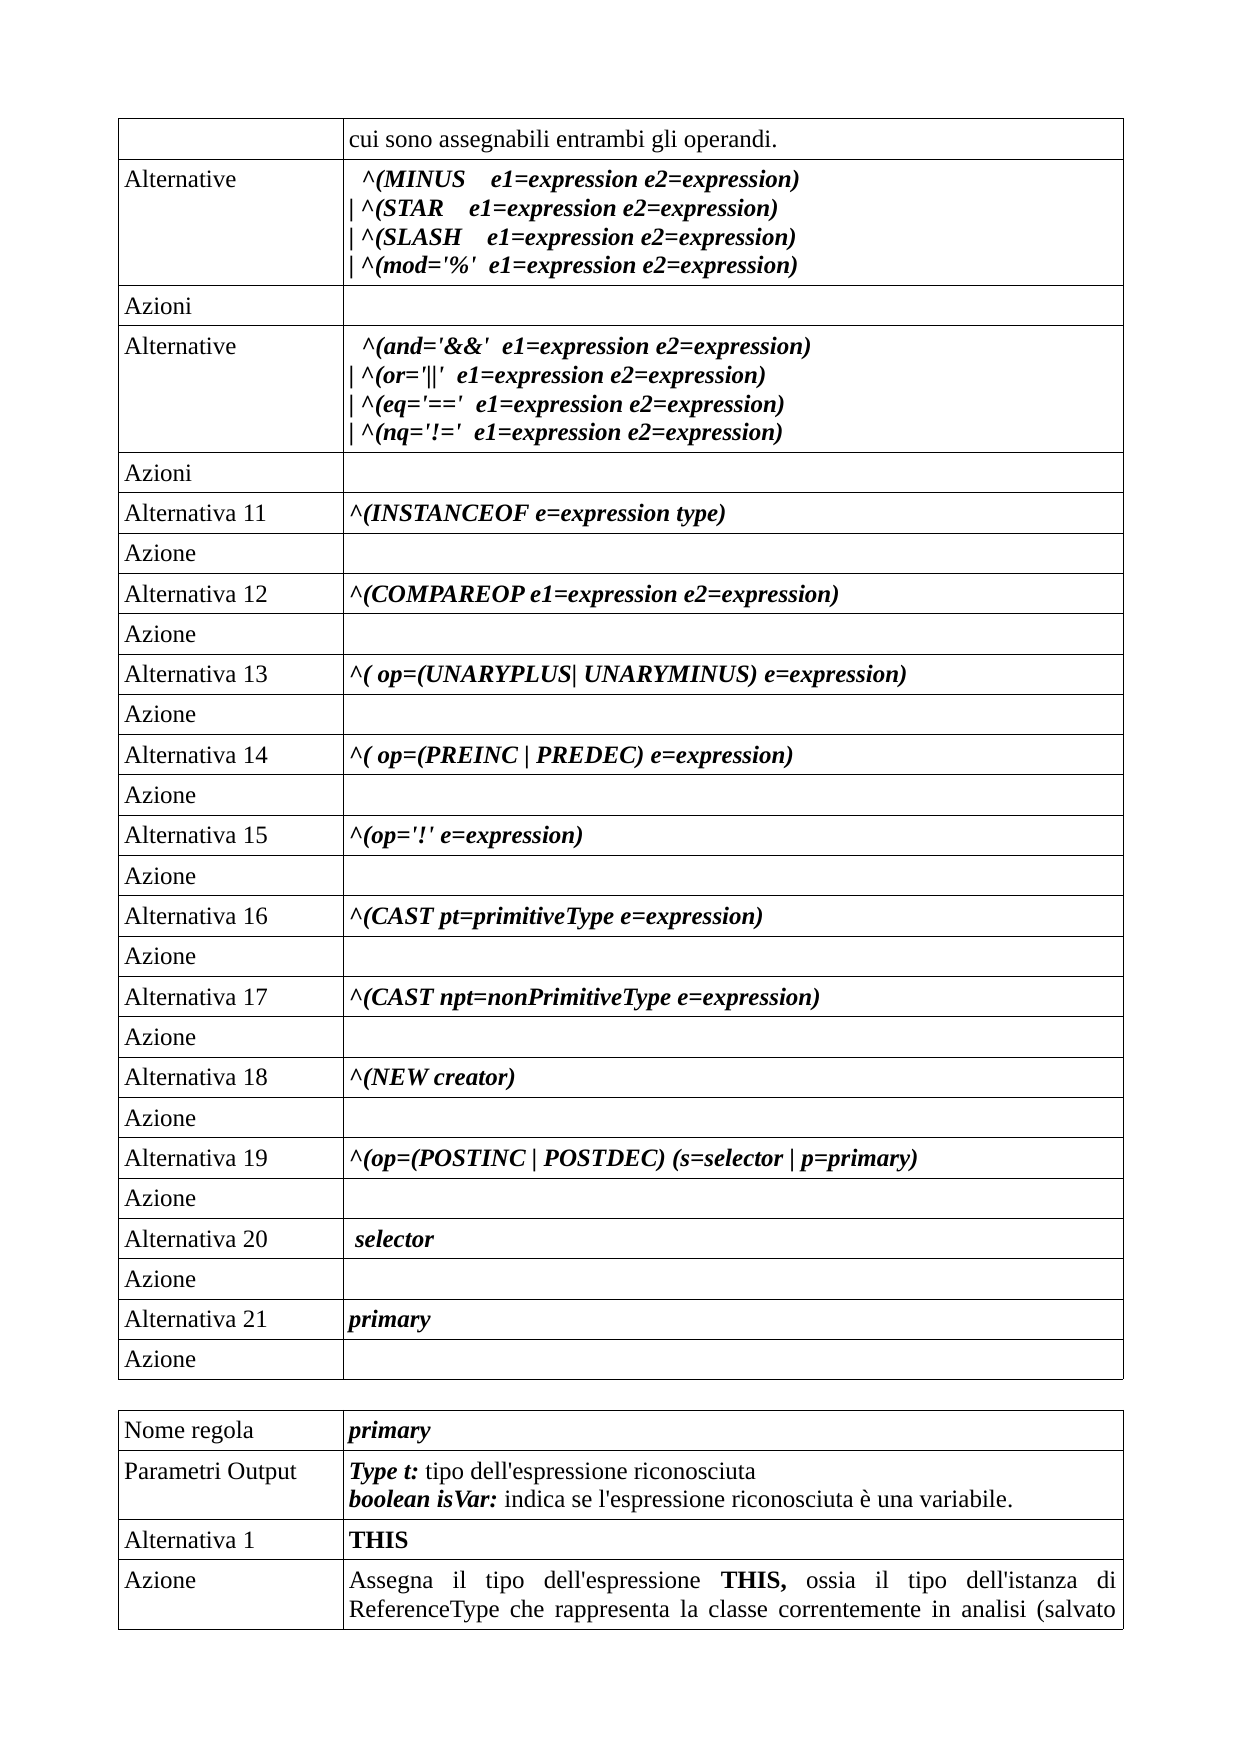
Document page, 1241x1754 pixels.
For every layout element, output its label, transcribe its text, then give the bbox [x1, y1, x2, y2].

table_cell Azione [119, 695, 343, 734]
table_cell Azione [119, 1340, 343, 1379]
table_cell ^(COMPAREOP e1=expression e2=expression) [344, 574, 1123, 613]
table_cell Azione [119, 614, 343, 653]
table_cell Alternativa 20 [119, 1219, 343, 1258]
table_cell [344, 1179, 1123, 1218]
table_cell ^( op=(PREINC | PREDEC) e=expression) [344, 735, 1123, 774]
table_cell Alternativa 13 [119, 655, 343, 694]
table_cell Alternativa 17 [119, 977, 343, 1016]
table_cell ^(and='&&' e1=expression e2=expression) | ^(or='||' e1=expression e2=expression) | ^(eq='==' e1=expression e2=expression) | ^(nq='!=' e1=expression e2=expression) [344, 326, 1123, 452]
table_cell Azione [119, 775, 343, 815]
table_cell Azioni [119, 453, 343, 492]
table_cell Azione [119, 1017, 343, 1057]
table_cell Alternativa 19 [119, 1138, 343, 1177]
table_cell ^(op='!' e=expression) [344, 816, 1123, 855]
table_cell primary [344, 1300, 1123, 1339]
table_cell Azione [119, 1179, 343, 1218]
table_cell Alternativa 12 [119, 574, 343, 613]
table_cell Azioni [119, 286, 343, 325]
table_cell ^( op=(UNARYPLUS| UNARYMINUS) e=expression) [344, 655, 1123, 694]
table_cell ^(op=(POSTINC | POSTDEC) (s=selector | p=primary) [344, 1138, 1123, 1177]
table_cell Alternativa 21 [119, 1300, 343, 1339]
table_header Nome regola [119, 1411, 343, 1450]
table_cell Azione [119, 937, 343, 976]
table_cell Alternativa 15 [119, 816, 343, 855]
table_cell THIS [344, 1520, 1123, 1559]
table_header primary [344, 1411, 1123, 1450]
table_cell Type t: tipo dell'espressione riconosciuta boolean isVar: indica se l'espressione riconosciuta è una variabile. [344, 1451, 1123, 1519]
table_cell cui sono assegnabili entrambi gli operandi. [344, 119, 1123, 158]
table_cell [344, 614, 1123, 653]
table_cell [344, 1098, 1123, 1137]
table_cell Alternative [119, 160, 343, 285]
table_cell Azione [119, 1259, 343, 1298]
table_cell [344, 775, 1123, 815]
table_cell Alternativa 11 [119, 493, 343, 532]
table_cell Azione [119, 1560, 343, 1628]
table_cell [344, 534, 1123, 573]
table_cell Alternativa 16 [119, 896, 343, 936]
table_cell [344, 856, 1123, 895]
table_cell Alternativa 14 [119, 735, 343, 774]
table_cell [344, 1017, 1123, 1057]
table_cell [344, 695, 1123, 734]
table_cell ^(NEW creator) [344, 1058, 1123, 1097]
table_cell Alternativa 1 [119, 1520, 343, 1559]
table_cell Parametri Output [119, 1451, 343, 1519]
table_cell ^(CAST npt=nonPrimitiveType e=expression) [344, 977, 1123, 1016]
table_cell Alternative [119, 326, 343, 452]
table_cell Azione [119, 534, 343, 573]
table_cell [344, 937, 1123, 976]
table_cell ^(CAST pt=primitiveType e=expression) [344, 896, 1123, 936]
table_cell [344, 1340, 1123, 1379]
table_cell Azione [119, 856, 343, 895]
table_cell Azione [119, 1098, 343, 1137]
table_cell Assegna il tipo dell'espressione THIS, ossia il tipo dell'istanza di ReferenceType che rappresenta la classe correntemente in analisi (salvato [344, 1560, 1123, 1628]
table_cell Alternativa 18 [119, 1058, 343, 1097]
table_cell [119, 119, 343, 158]
table_cell ^(INSTANCEOF e=expression type) [344, 493, 1123, 532]
table_cell [344, 453, 1123, 492]
table_cell selector [344, 1219, 1123, 1258]
table_cell ^(MINUS e1=expression e2=expression) | ^(STAR e1=expression e2=expression) | ^(SLASH e1=expression e2=expression) | ^(mod='%' e1=expression e2=expression) [344, 160, 1123, 285]
table_cell [344, 286, 1123, 325]
table_cell [344, 1259, 1123, 1298]
